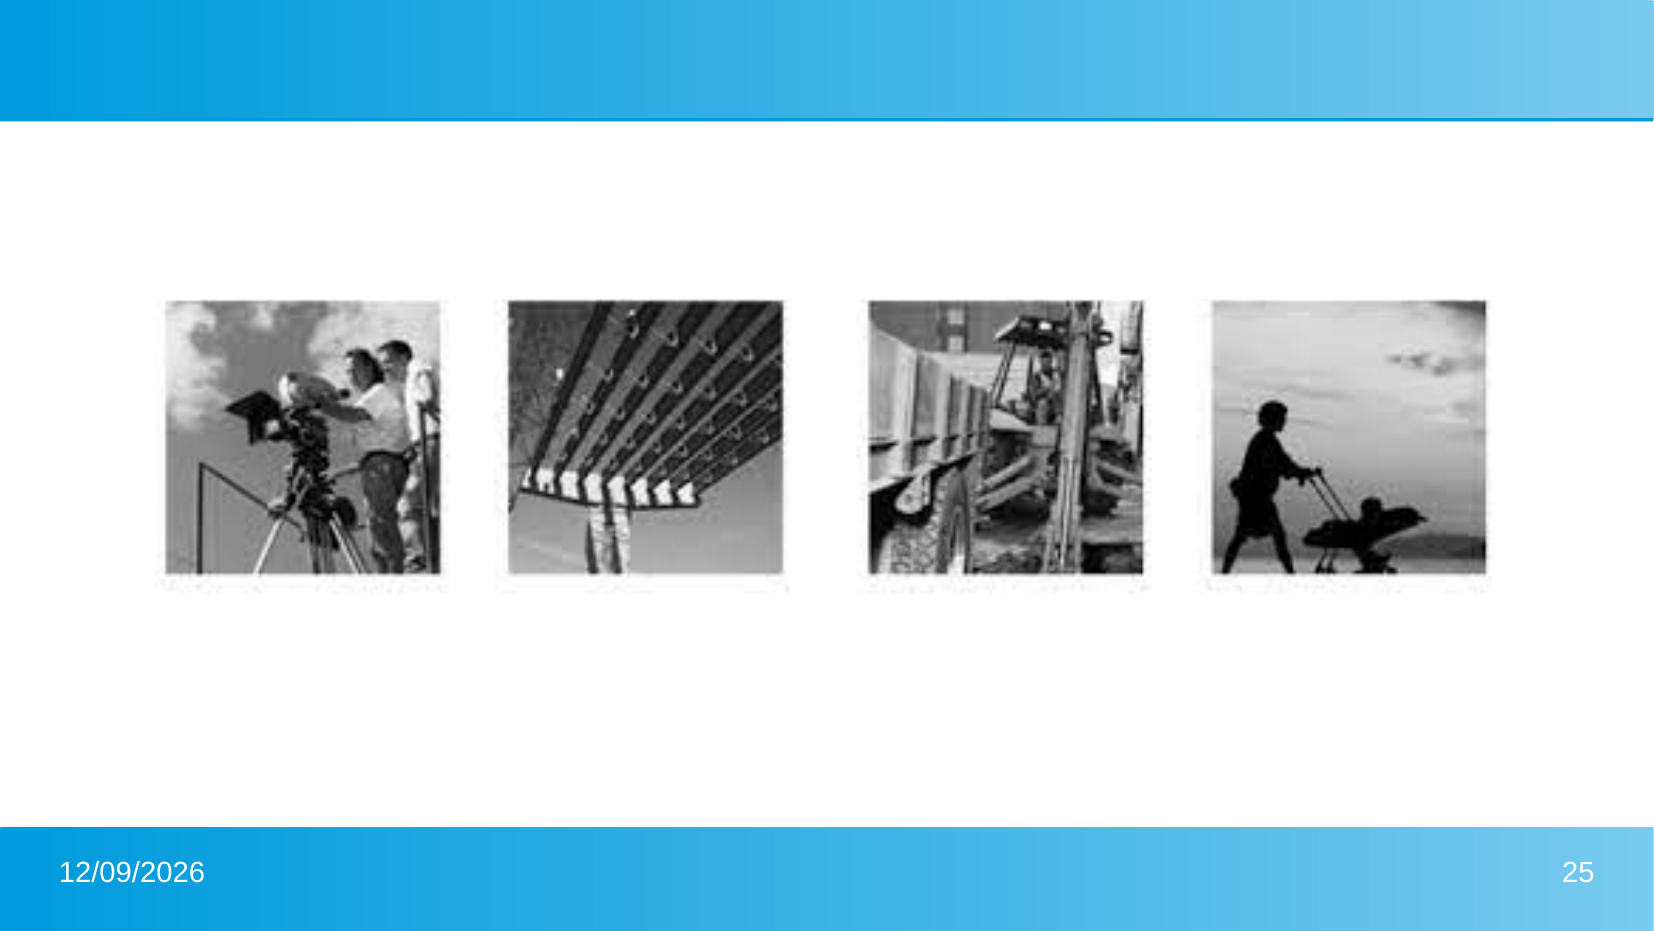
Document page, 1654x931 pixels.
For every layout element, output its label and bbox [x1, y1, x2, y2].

picture [155, 299, 1498, 601]
